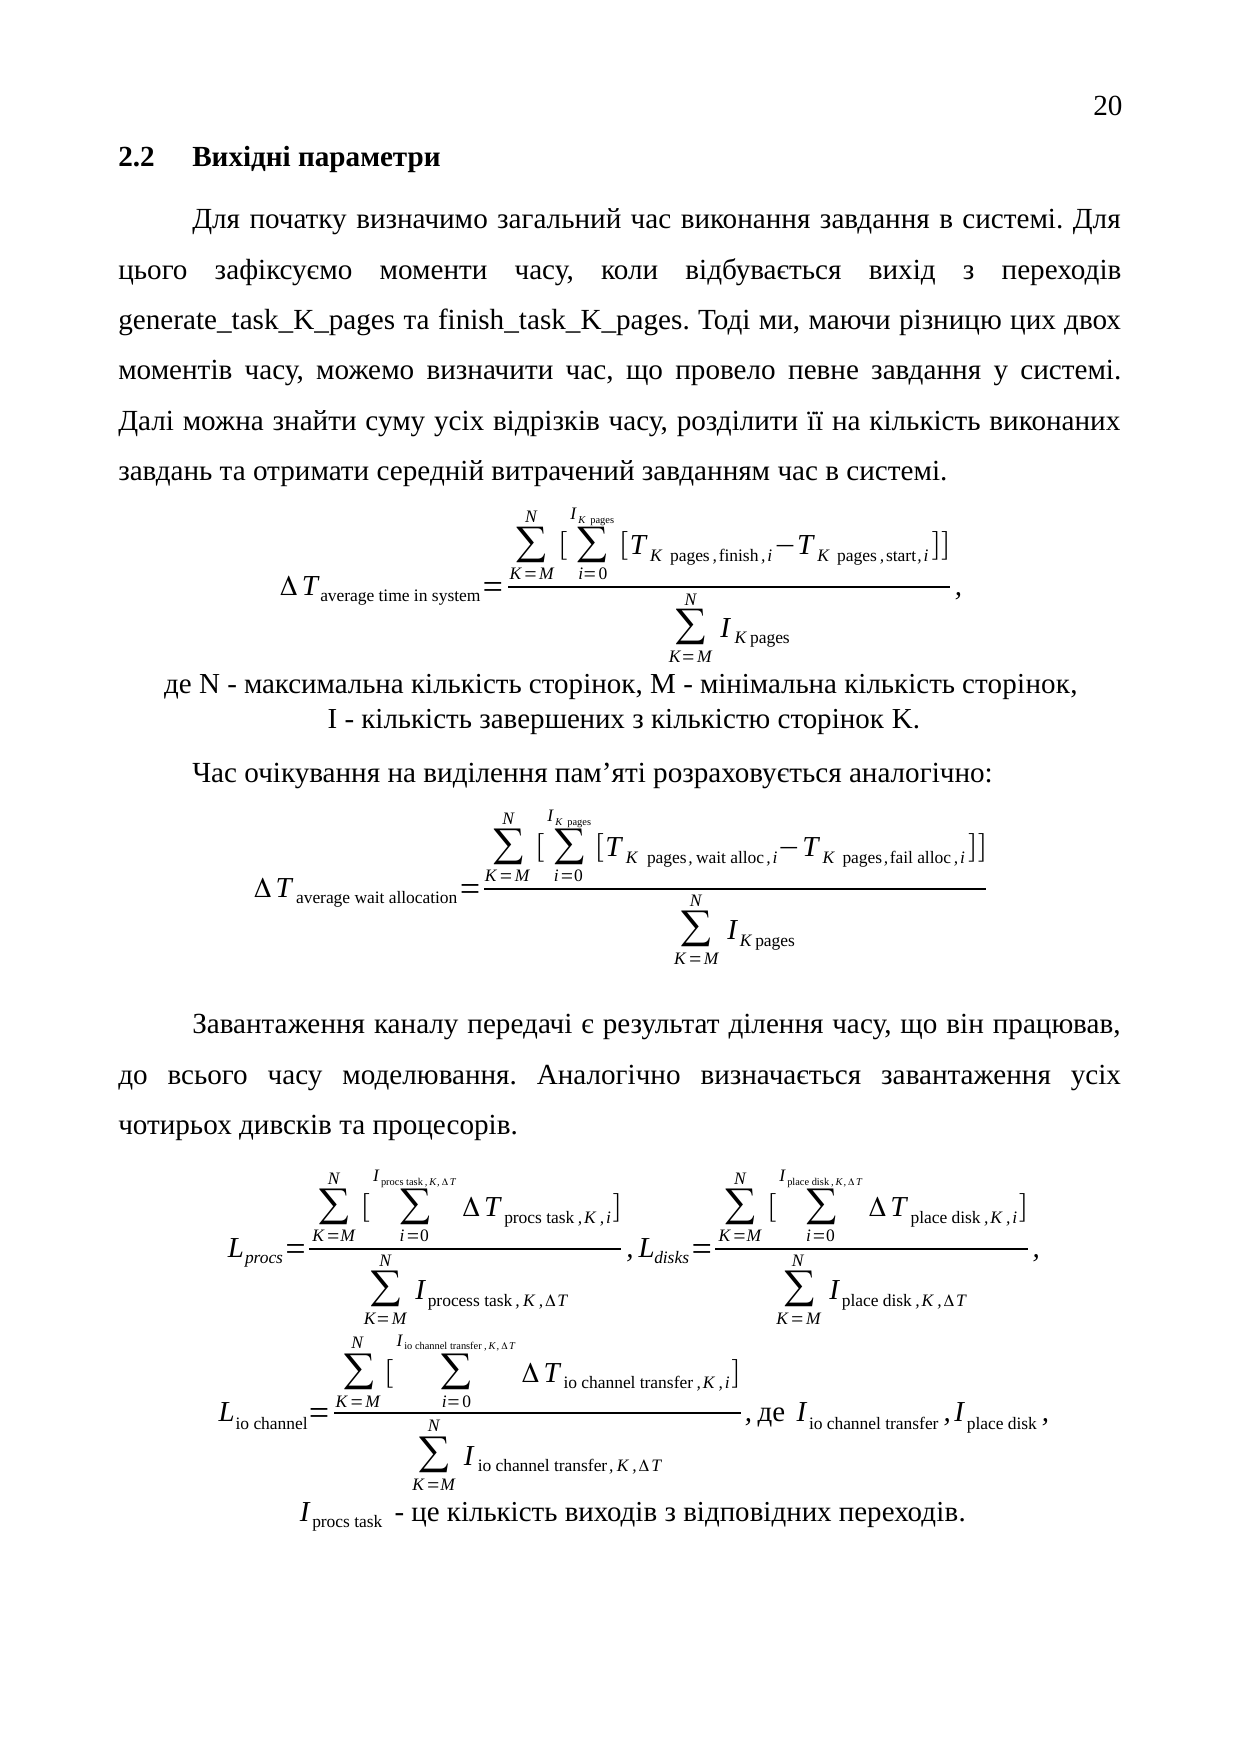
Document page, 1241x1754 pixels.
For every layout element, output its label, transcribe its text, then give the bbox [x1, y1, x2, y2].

text Для початку визначимо загальний час виконання завдання в системі. Для цього зафіксуємо моменти часу, коли відбувається вихід з переходів generate_task_K_pages та finish_task_K_pages. Тоді ми, маючи різницю цих двох моментів часу, можемо визначити час, що провело певне завдання у системі. Далі можна знайти суму усіх відрізків часу, розділити її на кількість виконаних завдань та отримати середній витрачений завданням час в системі. [118, 202, 1122, 487]
text Завантаження каналу передачі є результат ділення часу, що він працював, до всього часу моделювання. Аналогічно визначається завантаження усіх чотирьох дивсків та процесорів. [118, 1007, 1122, 1141]
subtitle Вихідні параметри [118, 139, 1122, 172]
text Час очікування на виділення пам’яті розраховується аналогічно: [118, 705, 1122, 788]
